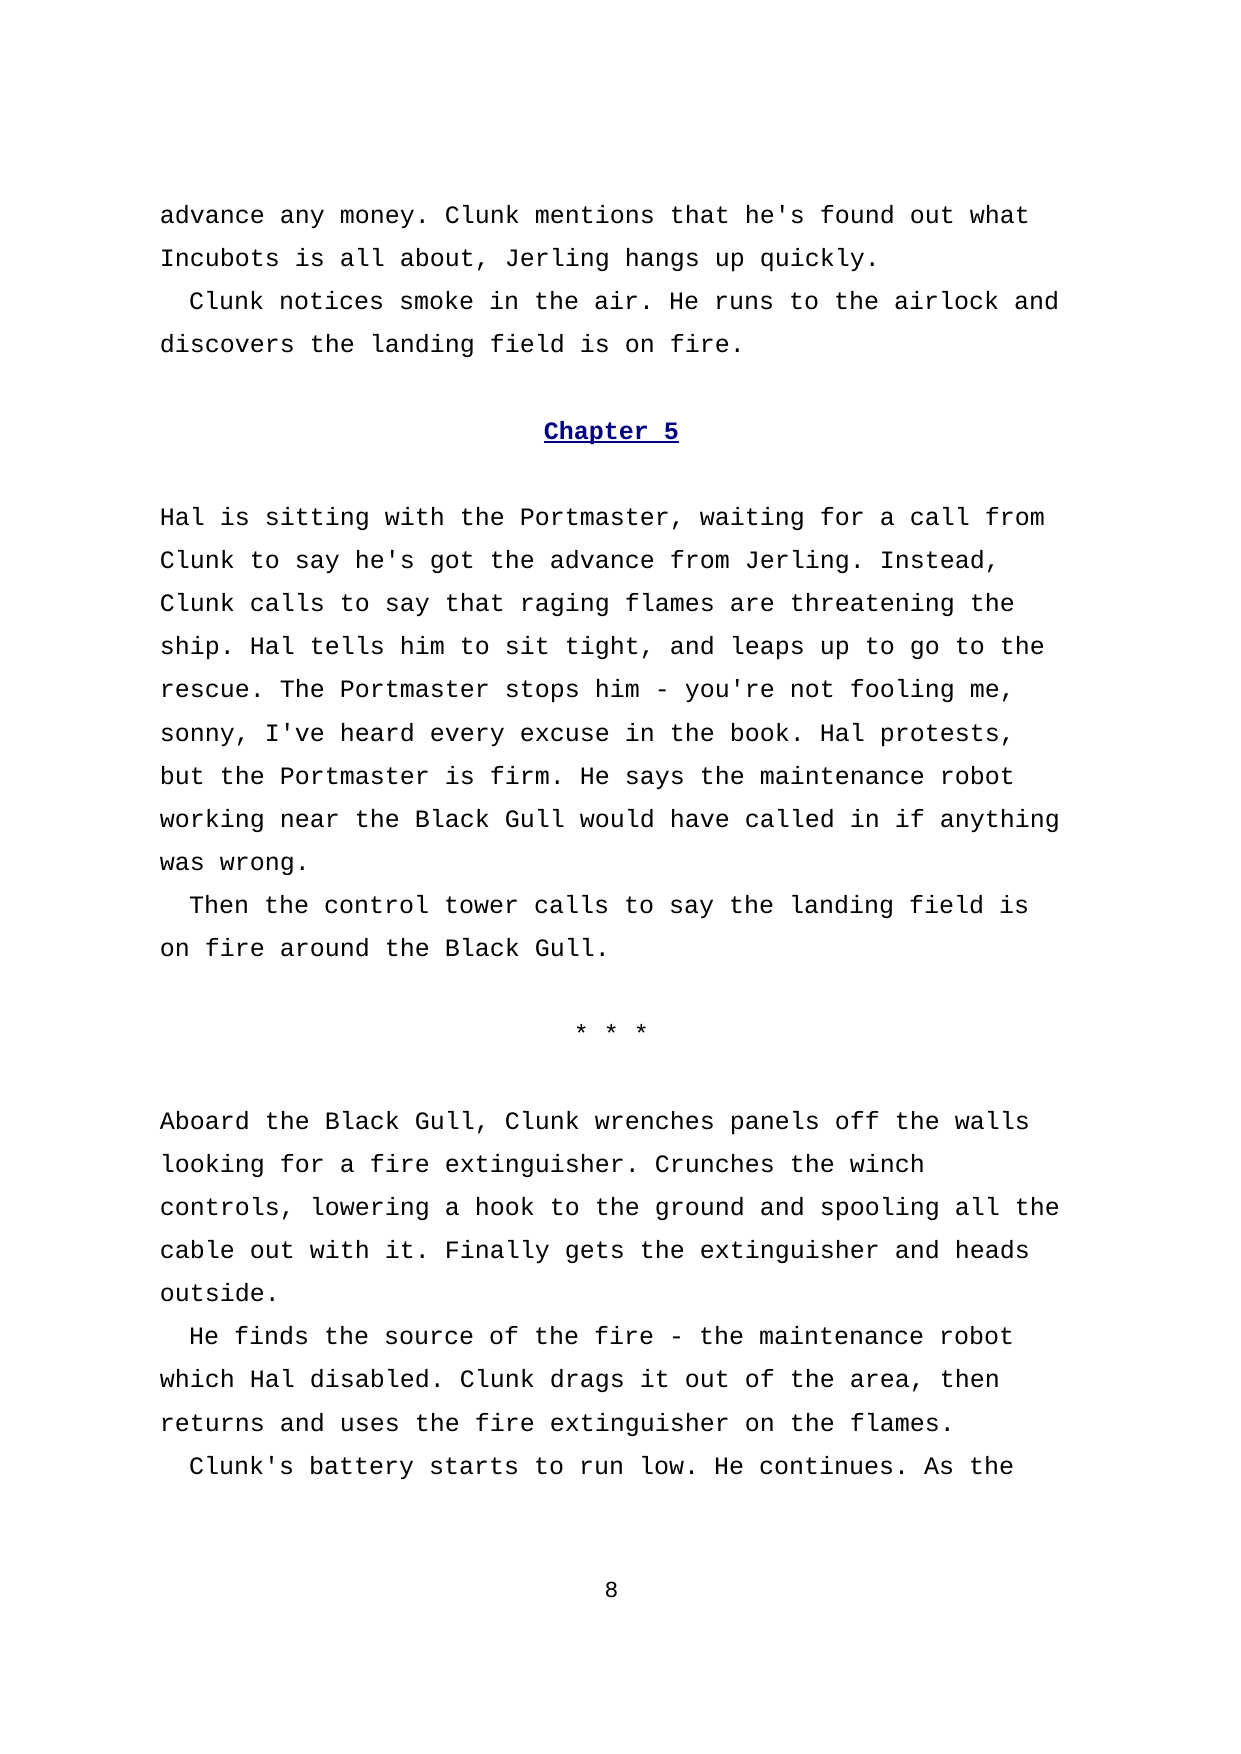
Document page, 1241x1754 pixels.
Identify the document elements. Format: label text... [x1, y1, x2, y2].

text advance any money. Clunk mentions that he's found out what Incubots is all about, Jerling hangs up quickly. [159, 189, 1063, 275]
text Clunk's battery starts to run low. He continues. As the [159, 1439, 1063, 1483]
text He finds the source of the fire - the maintenance robot which Hal disabled. Clunk drags it out of the area, then returns and uses the fire extinguisher on the flames. [159, 1310, 1063, 1439]
text Clunk notices smoke in the air. He runs to the airlock and discovers the landing field is on fire. [159, 275, 1063, 361]
subtitle Chapter 5 [159, 404, 1063, 448]
text Aboard the Black Gull, Clunk wrenches panels off the walls looking for a fire extinguisher. Crunches the winch controls, lowering a hook to the ground and spooling all the cable out with it. Finally gets the extinguisher and heads outside. [159, 1094, 1063, 1310]
text Then the control tower calls to say the landing field is on fire around the Black Gull. [159, 879, 1063, 965]
text Hal is sitting with the Portmaster, waiting for a call from Clunk to say he's got the advance from Jerling. Instead, Clunk calls to say that raging flames are threatening the ship. Hal tells him to sit tight, and leaps up to go to the rescue. The Portmaster stops him - you're not fooling me, sonny, I've heard every excuse in the book. Hal protests, but the Portmaster is firm. He says the maintenance robot working near the Black Gull would have called in if anything was wrong. [159, 491, 1063, 879]
subtitle * * * [159, 1008, 1063, 1051]
